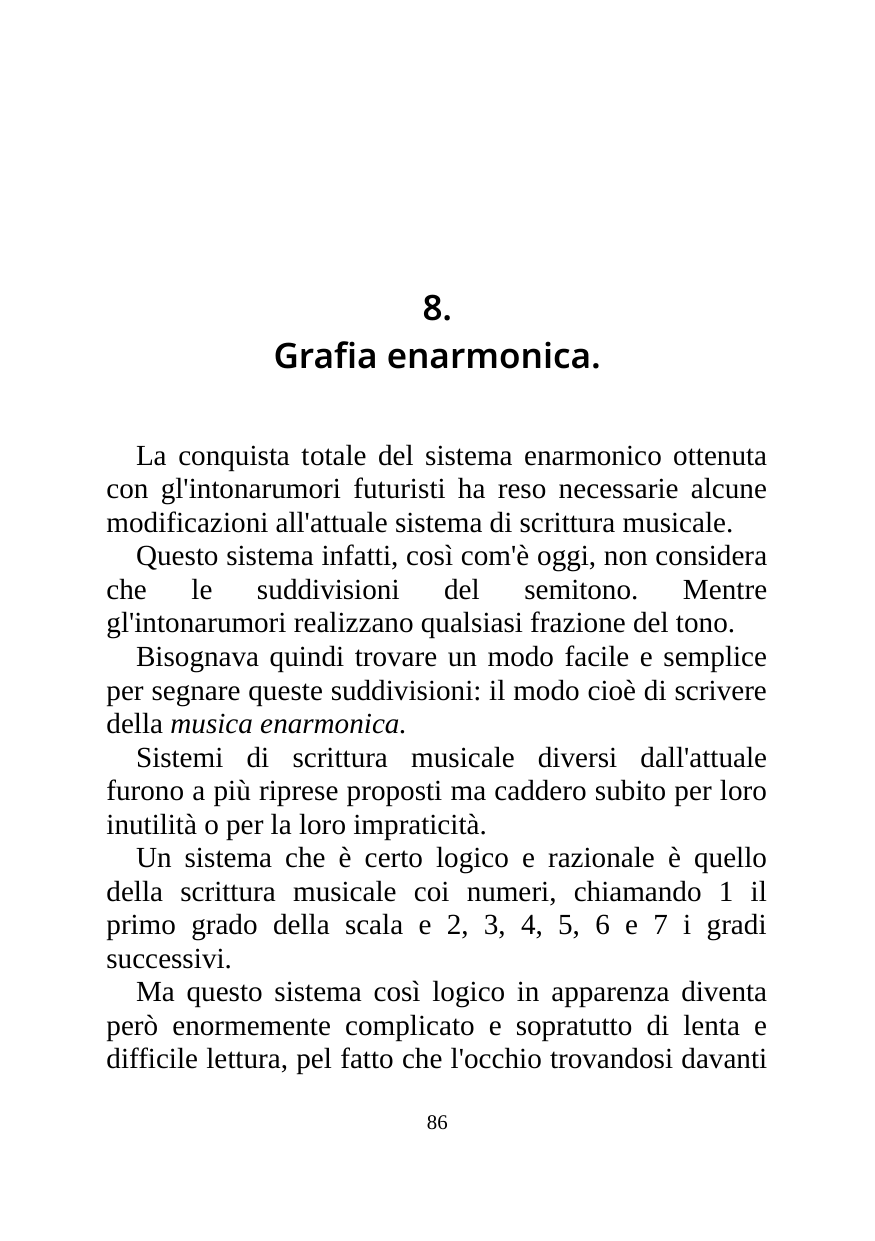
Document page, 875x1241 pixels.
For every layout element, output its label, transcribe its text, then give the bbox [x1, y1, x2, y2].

text Bisognava quindi trovare un modo facile e semplice per segnare queste suddivisioni: il modo cioè di scrivere della musica enarmonica. [106, 639, 768, 740]
subtitle 8. Grafia enarmonica. [106, 283, 768, 379]
text Un sistema che è certo logico e razionale è quello della scrittura musicale coi numeri, chiamando 1 il primo grado della scala e 2, 3, 4, 5, 6 e 7 i gradi successivi. [106, 840, 768, 974]
text Ma questo sistema così logico in apparenza diventa però enormemente complicato e sopratutto di lenta e difficile lettura, pel fatto che l'occhio trovandosi davanti [106, 974, 768, 1075]
text Sistemi di scrittura musicale diversi dall'attuale furono a più riprese proposti ma caddero subito per loro inutilità o per la loro impraticità. [106, 740, 768, 840]
text Questo sistema infatti, così com'è oggi, non considera che le suddivisioni del semitono. Mentre gl'intonarumori realizzano qualsiasi frazione del tono. [106, 538, 768, 639]
text La conquista totale del sistema enarmonico ottenuta con gl'intonarumori futuristi ha reso necessarie alcune modificazioni all'attuale sistema di scrittura musicale. [106, 438, 768, 538]
